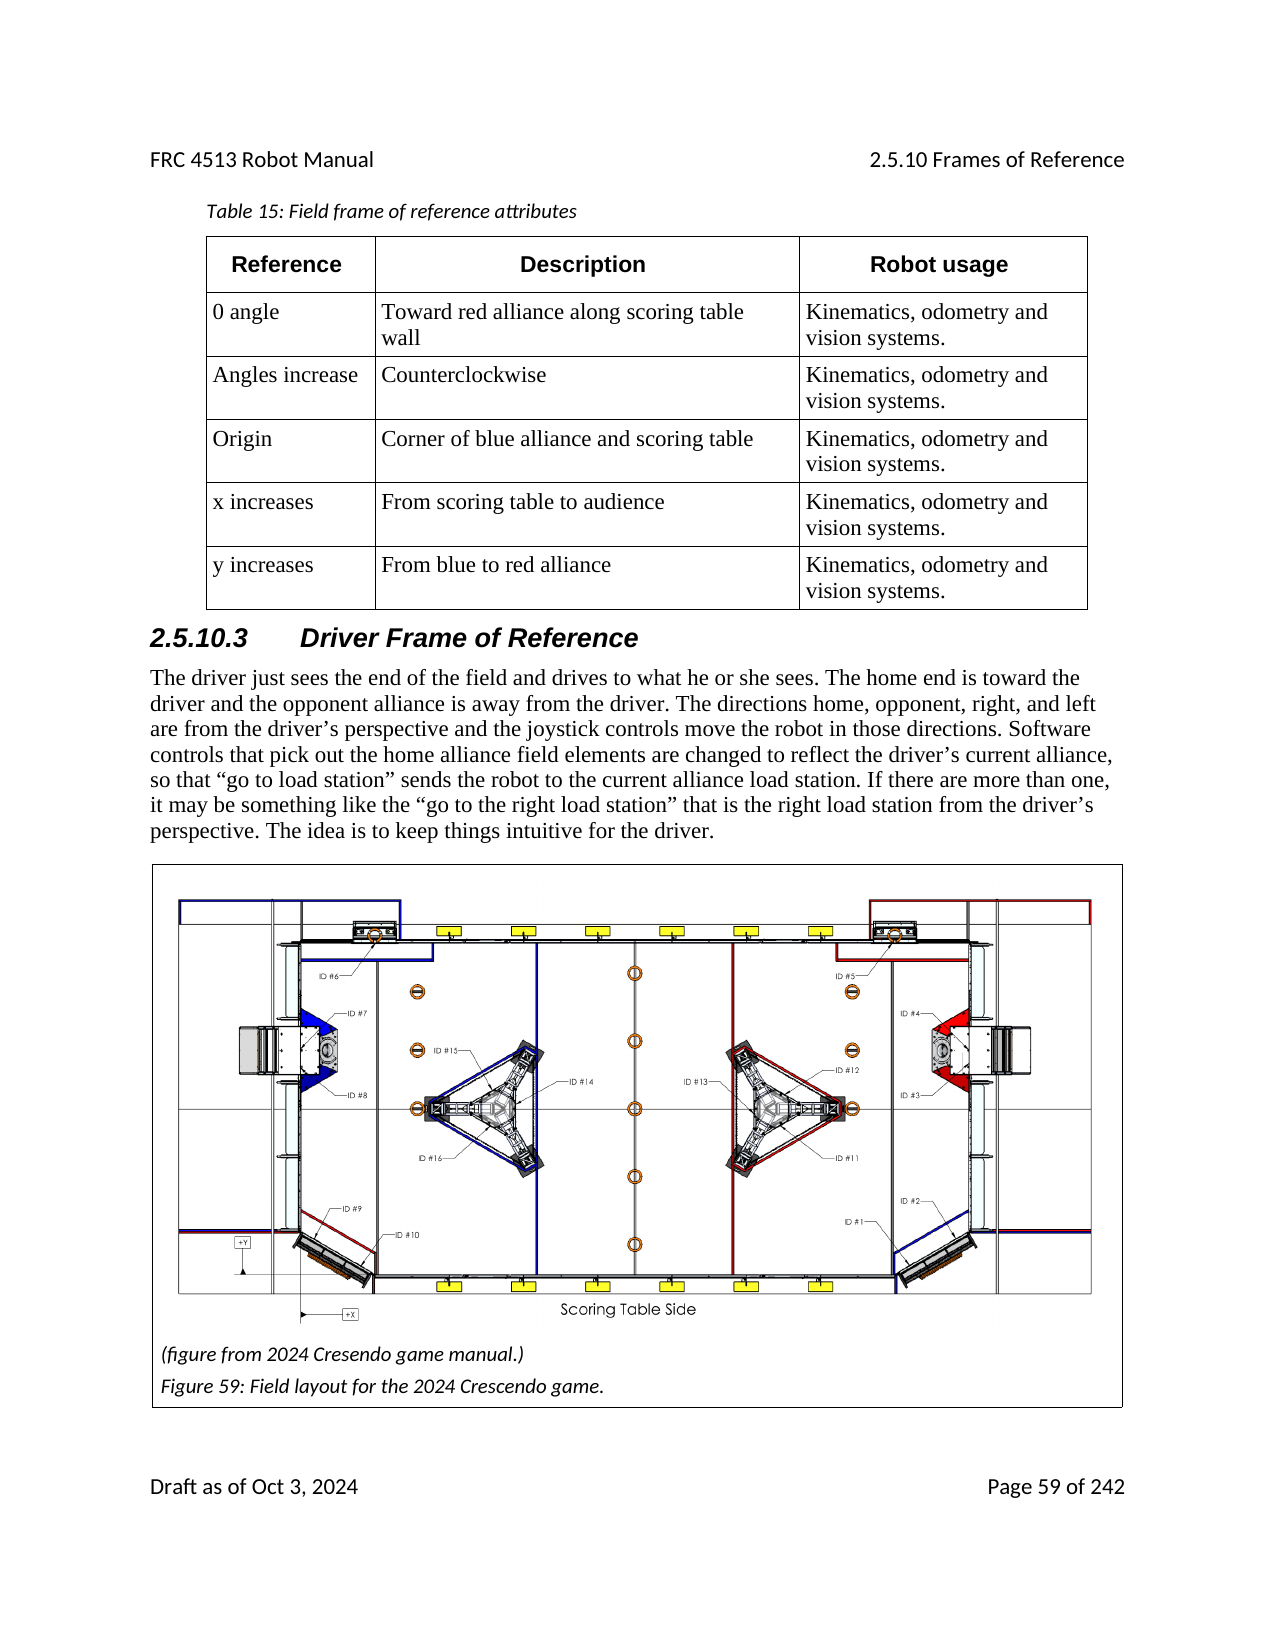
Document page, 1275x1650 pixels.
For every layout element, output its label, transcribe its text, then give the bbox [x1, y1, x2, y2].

table_cell Corner of blue alliance and scoring table [376, 420, 799, 482]
table_cell y increases [207, 547, 375, 609]
table_cell Kinematics, odometry and vision systems. [800, 293, 1087, 356]
picture [161, 877, 1110, 1336]
table_cell From blue to red alliance [376, 547, 799, 609]
table_cell Kinematics, odometry and vision systems. [800, 420, 1087, 482]
table_cell From scoring table to audience [376, 483, 799, 546]
table_cell x increases [207, 483, 375, 546]
table_cell Kinematics, odometry and vision systems. [800, 547, 1087, 609]
table_cell Counterclockwise [376, 357, 799, 419]
text The driver just sees the end of the field and drives to what he or she sees. The home end is toward the driver and the opponent alliance is away from the driver. The directions home, opponent, right, and left are from the driver’s perspective and the joystick controls move the robot in those directions. Software controls that pick out the home alliance field elements are changed to reflect the driver’s current alliance, so that “go to load station” sends the robot to the current alliance load station. If there are more than one, it may be something like the “go to the right load station” that is the right load station from the driver’s perspective. The idea is to keep things intuitive for the driver. [150, 665, 1125, 843]
table_header Description [376, 237, 799, 292]
table_cell 0 angle [207, 293, 375, 356]
table_header Reference [207, 237, 375, 292]
table_cell Toward red alliance along scoring table wall [376, 293, 799, 356]
subtitle Driver Frame of Reference [150, 622, 1125, 653]
table_cell Kinematics, odometry and vision systems. [800, 483, 1087, 546]
text (figure from 2024 Cresendo game manual.) Figure 59: Field layout for the 2024 Crescendo game. [161, 1340, 1113, 1398]
table_cell Origin [207, 420, 375, 482]
text Table 15: Field frame of reference attributes [206, 203, 1125, 224]
table_cell Kinematics, odometry and vision systems. [800, 357, 1087, 419]
table_header Robot usage [800, 237, 1087, 292]
table_cell Angles increase [207, 357, 375, 419]
